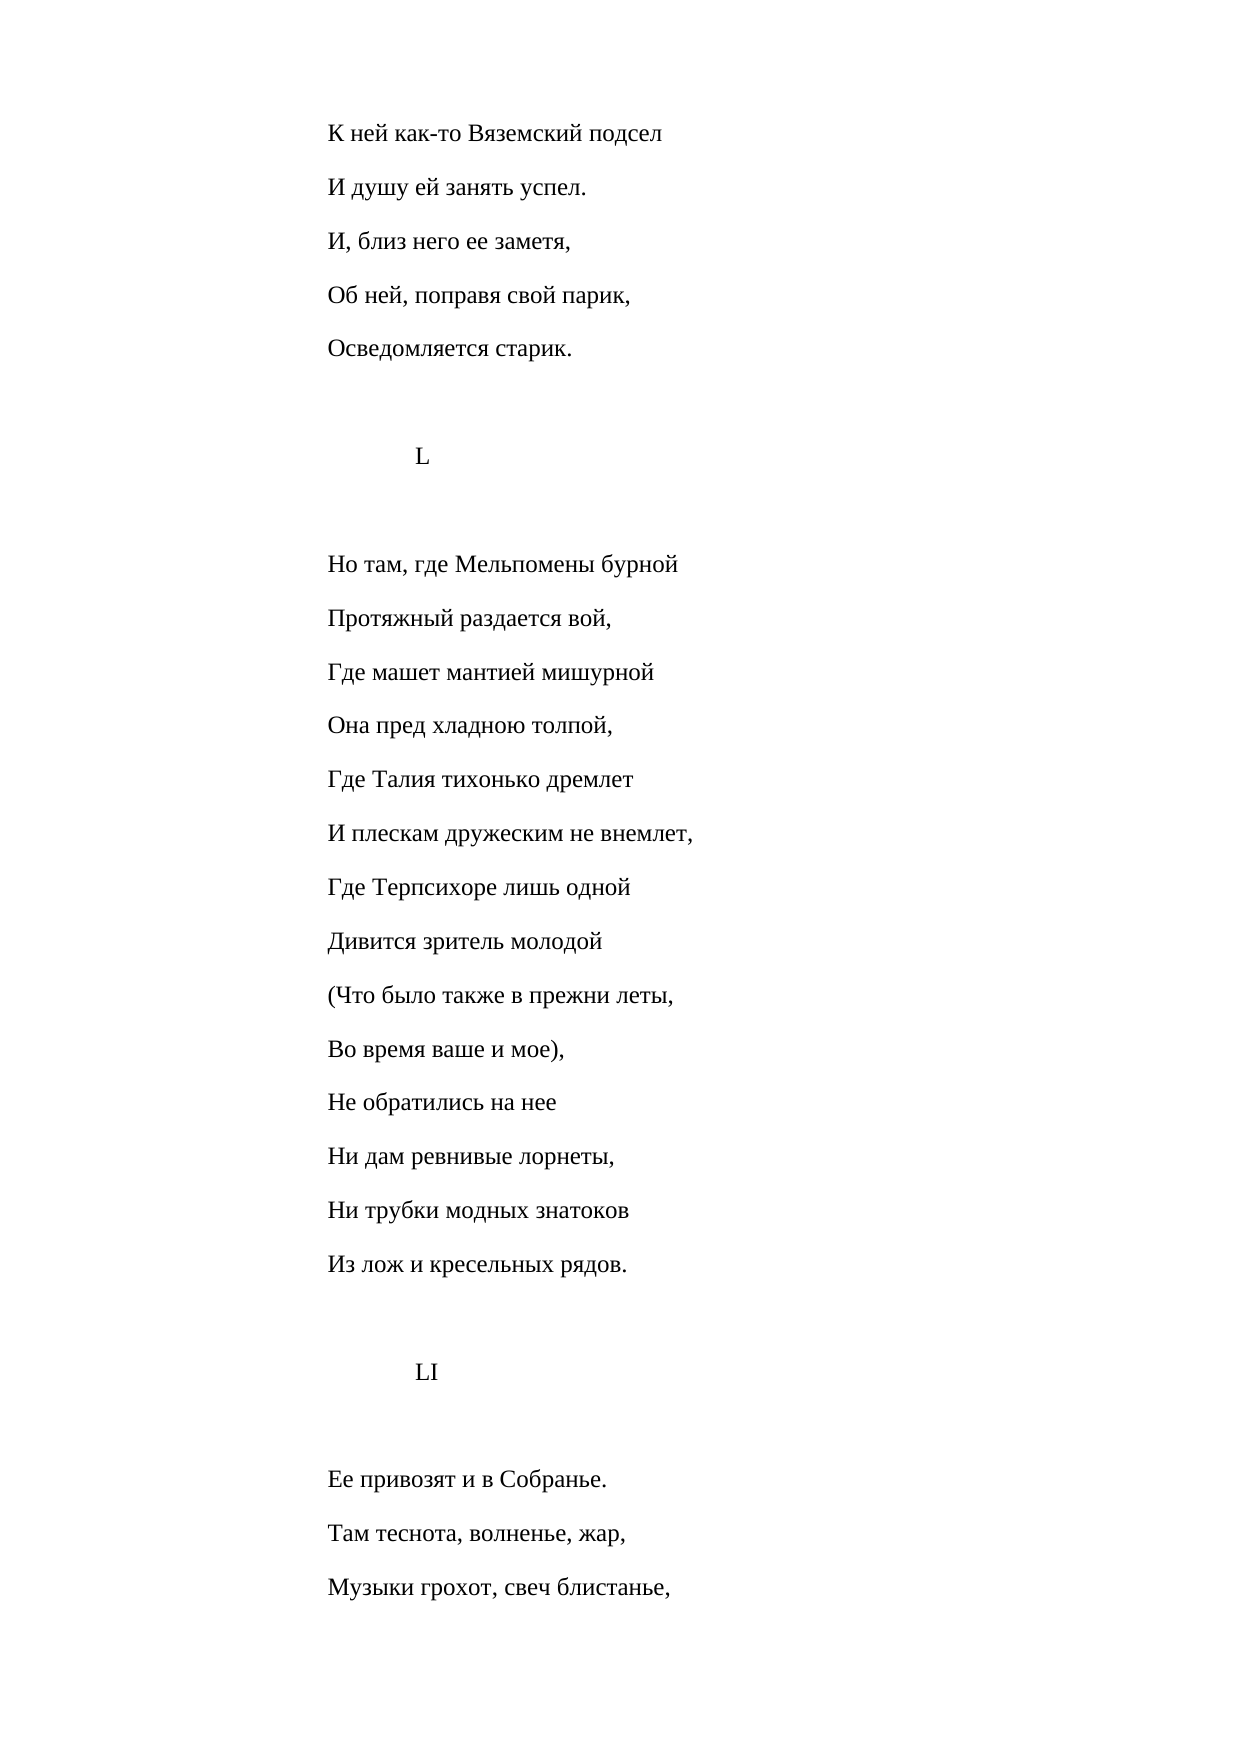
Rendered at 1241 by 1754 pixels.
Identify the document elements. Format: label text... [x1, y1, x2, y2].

text Ее привозят и в Собранье. [177, 1464, 1152, 1493]
text Но там, где Мельпомены бурной [177, 549, 1152, 578]
text Протяжный раздается вой, [177, 603, 1152, 632]
text И плескам дружеским не внемлет, [177, 818, 1152, 847]
text Музыки грохот, свеч блистанье, [177, 1572, 1152, 1601]
text Там теснота, волненье, жар, [177, 1518, 1152, 1547]
text И душу ей занять успел. [177, 172, 1152, 201]
text Ни дам ревнивые лорнеты, [177, 1141, 1152, 1170]
text (Что было также в прежни леты, [177, 980, 1152, 1008]
text И, близ него ее заметя, [177, 226, 1152, 254]
text Осведомляется старик. [177, 333, 1152, 362]
text LI [177, 1357, 1152, 1386]
text Об ней, поправя свой парик, [177, 280, 1152, 308]
text Во время ваше и мое), [177, 1034, 1152, 1062]
text Где Терпсихоре лишь одной [177, 872, 1152, 901]
text К ней как-то Вяземский подсел [177, 118, 1152, 147]
text Она пред хладною толпой, [177, 711, 1152, 739]
text Где машет мантией мишурной [177, 657, 1152, 685]
text Ни трубки модных знатоков [177, 1195, 1152, 1224]
text L [177, 441, 1152, 470]
text Из лож и кресельных рядов. [177, 1249, 1152, 1278]
text Где Талия тихонько дремлет [177, 764, 1152, 793]
text Дивится зритель молодой [177, 926, 1152, 955]
text Не обратились на нее [177, 1087, 1152, 1116]
